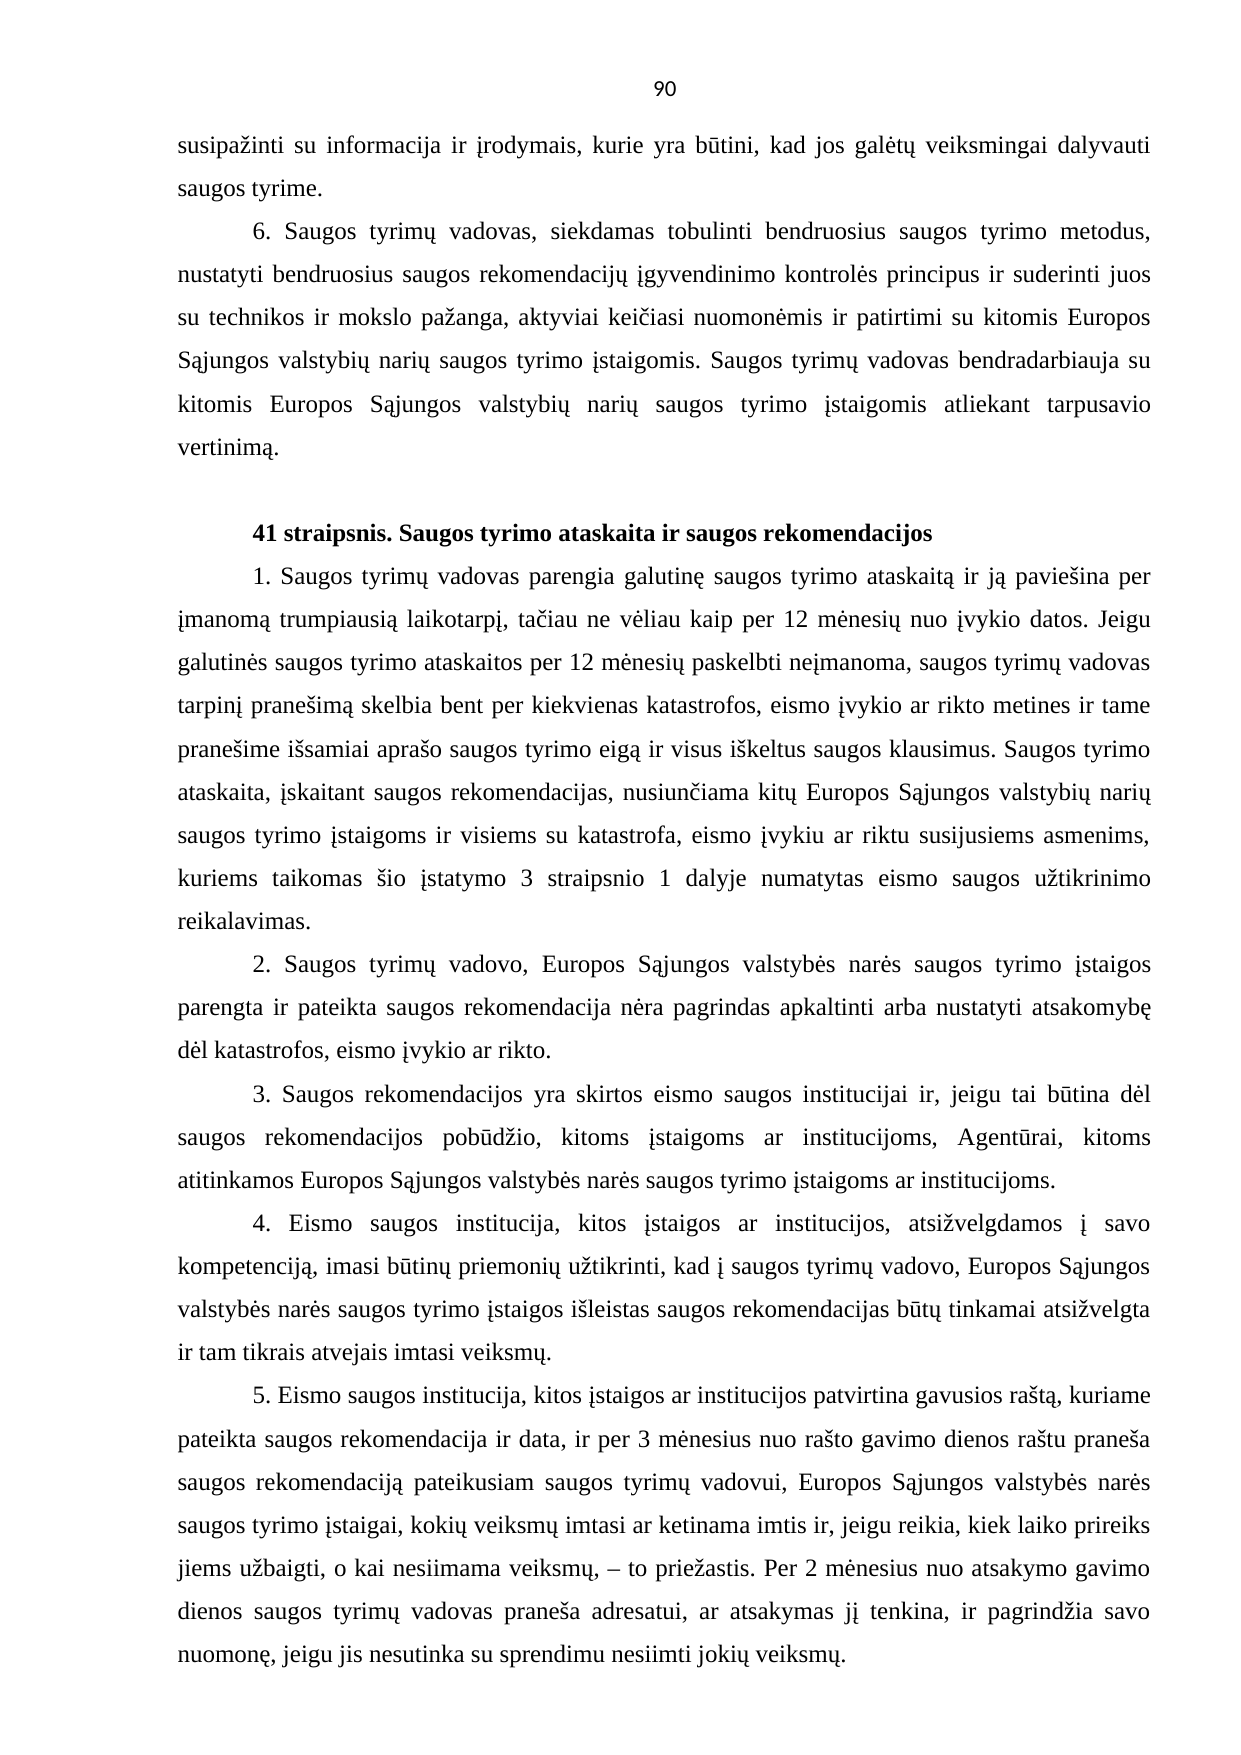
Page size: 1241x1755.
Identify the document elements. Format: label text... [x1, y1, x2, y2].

text 6. Saugos tyrimų vadovas, siekdamas tobulinti bendruosius saugos tyrimo metodus, nustatyti bendruosius saugos rekomendacijų įgyvendinimo kontrolės principus ir suderinti juos su technikos ir mokslo pažanga, aktyviai keičiasi nuomonėmis ir patirtimi su kitomis Europos Sąjungos valstybių narių saugos tyrimo įstaigomis. Saugos tyrimų vadovas bendradarbiauja su kitomis Europos Sąjungos valstybių narių saugos tyrimo įstaigomis atliekant tarpusavio vertinimą. [177, 216, 1152, 461]
text 41 straipsnis. Saugos tyrimo ataskaita ir saugos rekomendacijos [177, 518, 1152, 547]
text 1. Saugos tyrimų vadovas parengia galutinę saugos tyrimo ataskaitą ir ją paviešina per įmanomą trumpiausią laikotarpį, tačiau ne vėliau kaip per 12 mėnesių nuo įvykio datos. Jeigu galutinės saugos tyrimo ataskaitos per 12 mėnesių paskelbti neįmanoma, saugos tyrimų vadovas tarpinį pranešimą skelbia bent per kiekvienas katastrofos, eismo įvykio ar rikto metines ir tame pranešime išsamiai aprašo saugos tyrimo eigą ir visus iškeltus saugos klausimus. Saugos tyrimo ataskaita, įskaitant saugos rekomendacijas, nusiunčiama kitų Europos Sąjungos valstybių narių saugos tyrimo įstaigoms ir visiems su katastrofa, eismo įvykiu ar riktu susijusiems asmenims, kuriems taikomas šio įstatymo 3 straipsnio 1 dalyje numatytas eismo saugos užtikrinimo reikalavimas. [177, 561, 1152, 935]
text 4. Eismo saugos institucija, kitos įstaigos ar institucijos, atsižvelgdamos į savo kompetenciją, imasi būtinų priemonių užtikrinti, kad į saugos tyrimų vadovo, Europos Sąjungos valstybės narės saugos tyrimo įstaigos išleistas saugos rekomendacijas būtų tinkamai atsižvelgta ir tam tikrais atvejais imtasi veiksmų. [177, 1208, 1152, 1366]
text 2. Saugos tyrimų vadovo, Europos Sąjungos valstybės narės saugos tyrimo įstaigos parengta ir pateikta saugos rekomendacija nėra pagrindas apkaltinti arba nustatyti atsakomybę dėl katastrofos, eismo įvykio ar rikto. [177, 949, 1152, 1064]
text 5. Eismo saugos institucija, kitos įstaigos ar institucijos patvirtina gavusios raštą, kuriame pateikta saugos rekomendacija ir data, ir per 3 mėnesius nuo rašto gavimo dienos raštu praneša saugos rekomendaciją pateikusiam saugos tyrimų vadovui, Europos Sąjungos valstybės narės saugos tyrimo įstaigai, kokių veiksmų imtasi ar ketinama imtis ir, jeigu reikia, kiek laiko prireiks jiems užbaigti, o kai nesiimama veiksmų, – to priežastis. Per 2 mėnesius nuo atsakymo gavimo dienos saugos tyrimų vadovas praneša adresatui, ar atsakymas jį tenkina, ir pagrindžia savo nuomonę, jeigu jis nesutinka su sprendimu nesiimti jokių veiksmų. [177, 1381, 1152, 1668]
text susipažinti su informacija ir įrodymais, kurie yra būtini, kad jos galėtų veiksmingai dalyvauti saugos tyrime. [177, 130, 1152, 202]
text 3. Saugos rekomendacijos yra skirtos eismo saugos institucijai ir, jeigu tai būtina dėl saugos rekomendacijos pobūdžio, kitoms įstaigoms ar institucijoms, Agentūrai, kitoms atitinkamos Europos Sąjungos valstybės narės saugos tyrimo įstaigoms ar institucijoms. [177, 1079, 1152, 1194]
